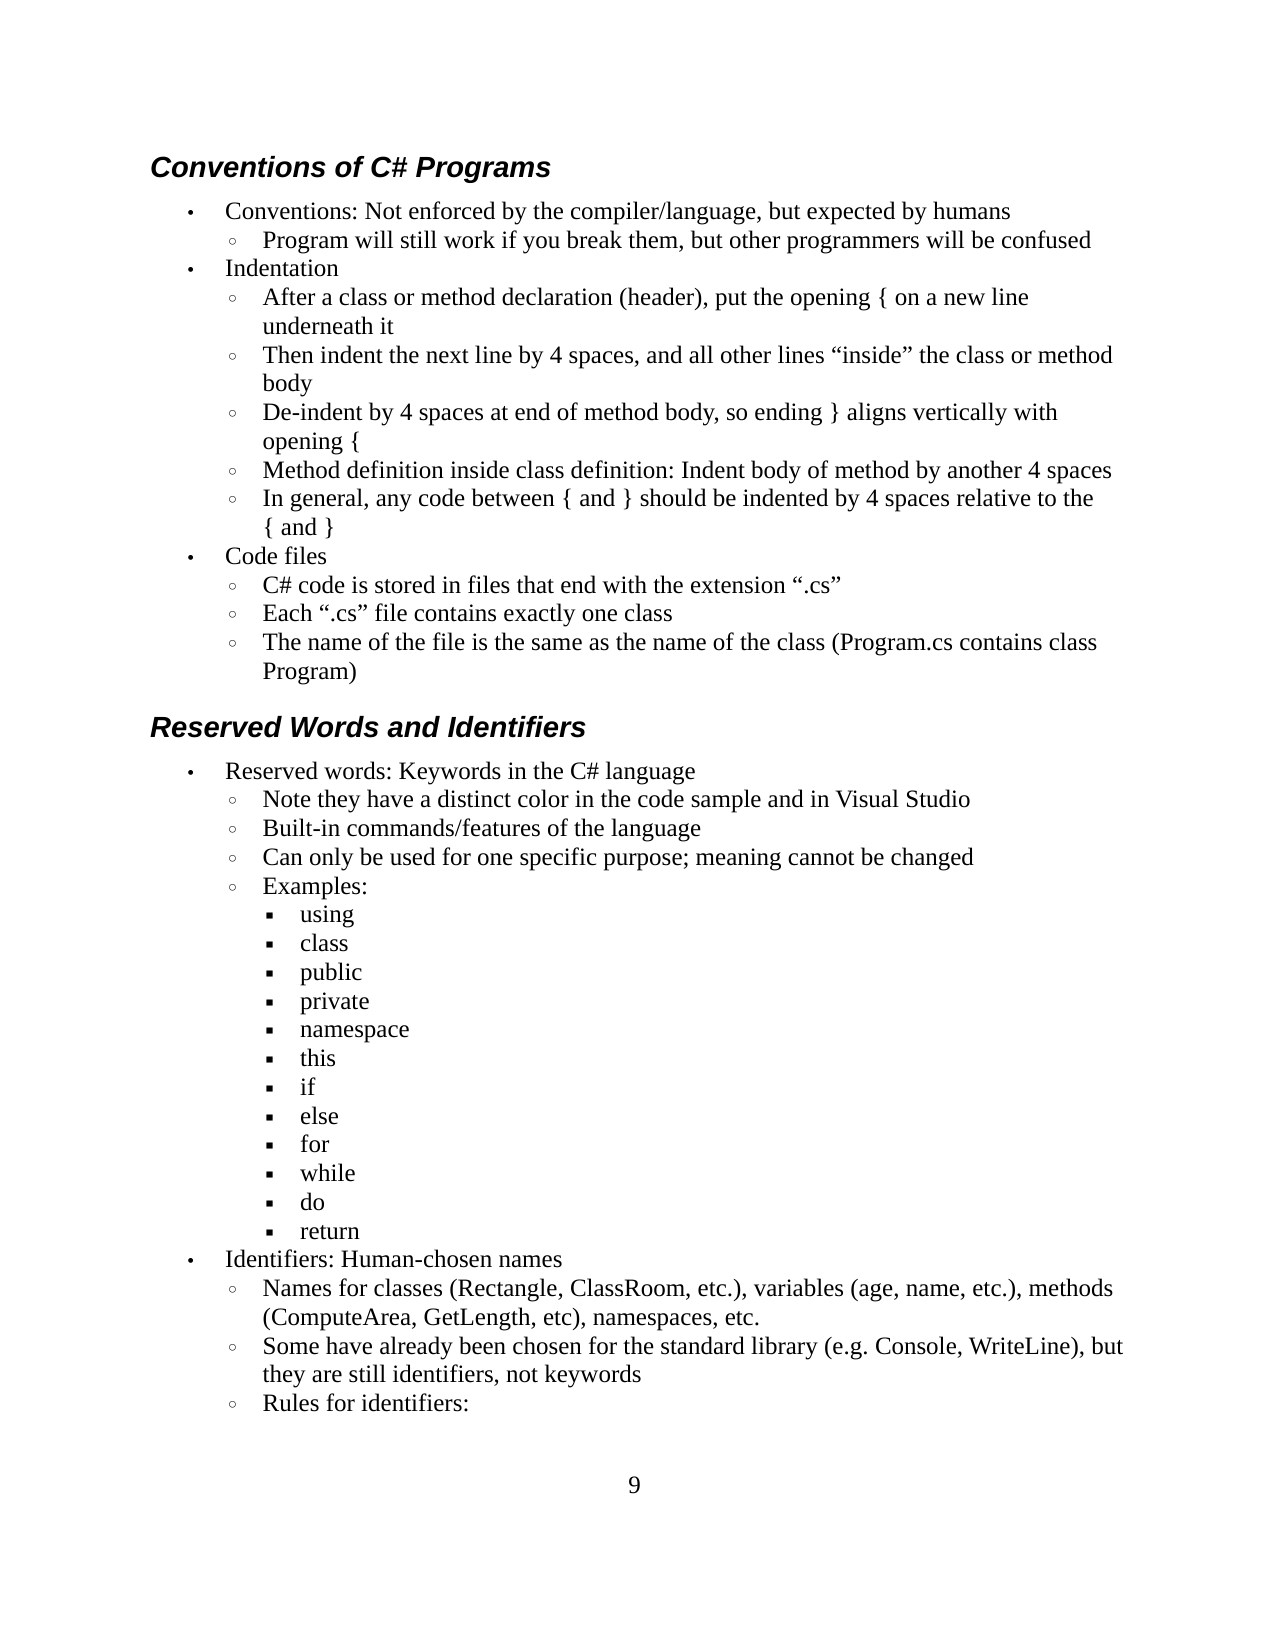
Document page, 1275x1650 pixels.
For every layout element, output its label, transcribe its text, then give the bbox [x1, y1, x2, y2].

list Each “.cs” file contains exactly one class [225, 598, 1125, 627]
list while [262, 1158, 1125, 1187]
list C# code is stored in files that end with the extension “.cs” [225, 570, 1125, 598]
list do [262, 1187, 1125, 1216]
list After a class or method declaration (header), put the opening { on a new line underneath it [225, 282, 1125, 340]
list for [262, 1129, 1125, 1158]
list using [262, 899, 1125, 928]
list return [262, 1216, 1125, 1244]
list Some have already been chosen for the standard library (e.g. Console, WriteLine), but they are still identifiers, not keywords [225, 1331, 1125, 1388]
list Names for classes (Rectangle, ClassRoom, etc.), variables (age, name, etc.), methods (ComputeArea, GetLength, etc), namespaces, etc. [225, 1273, 1125, 1331]
list The name of the file is the same as the name of the class (Program.cs contains class Program) [225, 627, 1125, 685]
list this [262, 1043, 1125, 1072]
list In general, any code between { and } should be indented by 4 spaces relative to the { and } [225, 483, 1125, 541]
list else [262, 1101, 1125, 1129]
list Then indent the next line by 4 spaces, and all other lines “inside” the class or method body [225, 340, 1125, 397]
list Built-in commands/features of the language [225, 813, 1125, 842]
list namespace [262, 1014, 1125, 1043]
list Examples: [225, 871, 1125, 899]
list public [262, 957, 1125, 986]
list Program will still work if you break them, but other programmers will be confused [225, 225, 1125, 253]
subtitle Reserved Words and Identifiers [150, 710, 1125, 743]
list Identifiers: Human-chosen names [187, 1244, 1125, 1273]
list Conventions: Not enforced by the compiler/language, but expected by humans [187, 196, 1125, 225]
list De-indent by 4 spaces at end of method body, so ending } aligns vertically with opening { [225, 397, 1125, 455]
list Indentation [187, 253, 1125, 282]
list if [262, 1072, 1125, 1101]
list private [262, 986, 1125, 1014]
list Can only be used for one specific purpose; meaning cannot be changed [225, 842, 1125, 871]
subtitle Conventions of C# Programs [150, 150, 1125, 183]
list Code files [187, 541, 1125, 570]
list Reserved words: Keywords in the C# language [187, 756, 1125, 784]
list class [262, 928, 1125, 957]
list Note they have a distinct color in the code sample and in Visual Studio [225, 784, 1125, 813]
list Rules for identifiers: [225, 1388, 1125, 1417]
list Method definition inside class definition: Indent body of method by another 4 spaces [225, 455, 1125, 483]
